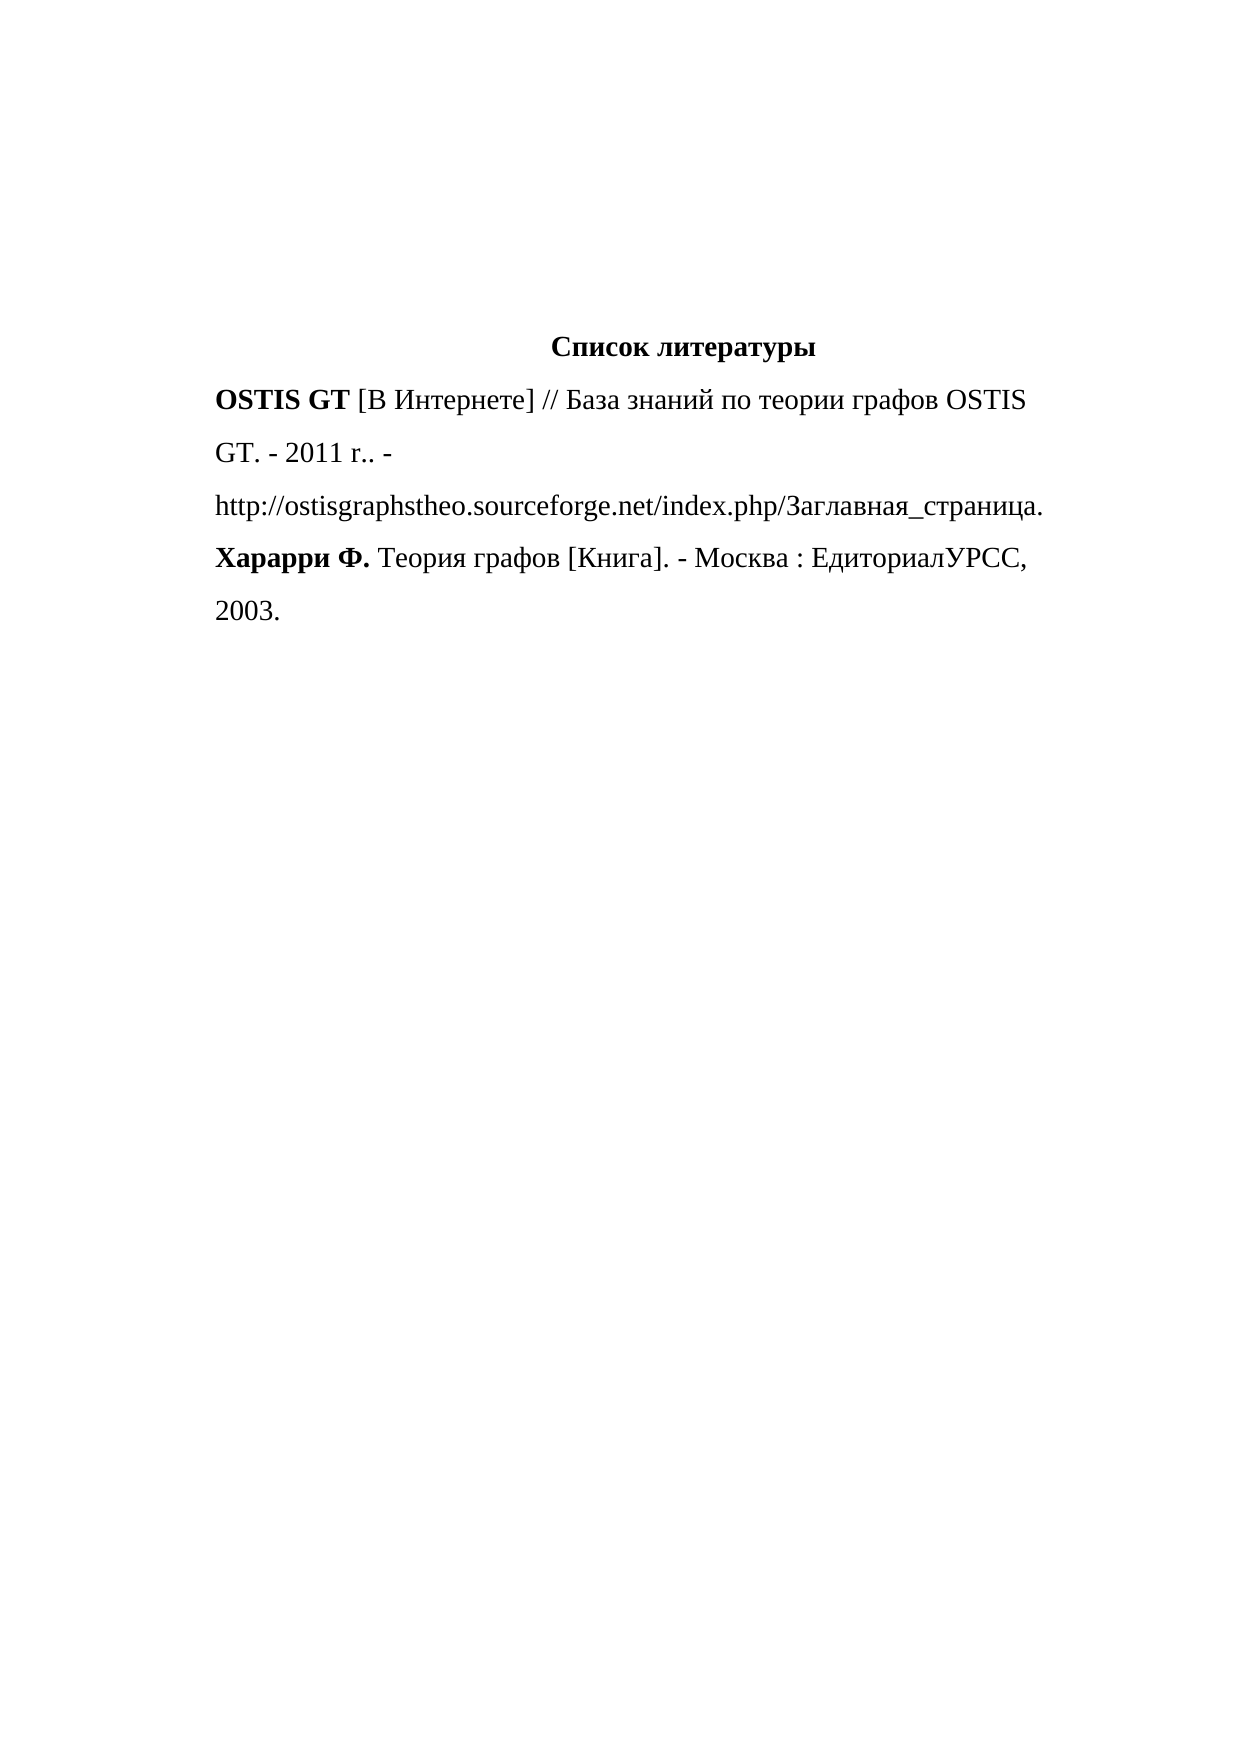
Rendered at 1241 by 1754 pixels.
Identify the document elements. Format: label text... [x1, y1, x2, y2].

text OSTIS GT [В Интернете] // База знаний по теории графов OSTIS [215, 382, 1152, 416]
text http://ostisgraphstheo.sourceforge.net/index.php/Заглавная_страница. [215, 488, 1152, 521]
text 2003. [215, 593, 1152, 627]
text Список литературы [215, 329, 1152, 363]
text Харарри Ф. Теория графов [Книга]. - Москва : ЕдиториалУРСС, [215, 541, 1152, 574]
text GT. - 2011 r.. - [215, 435, 1152, 468]
